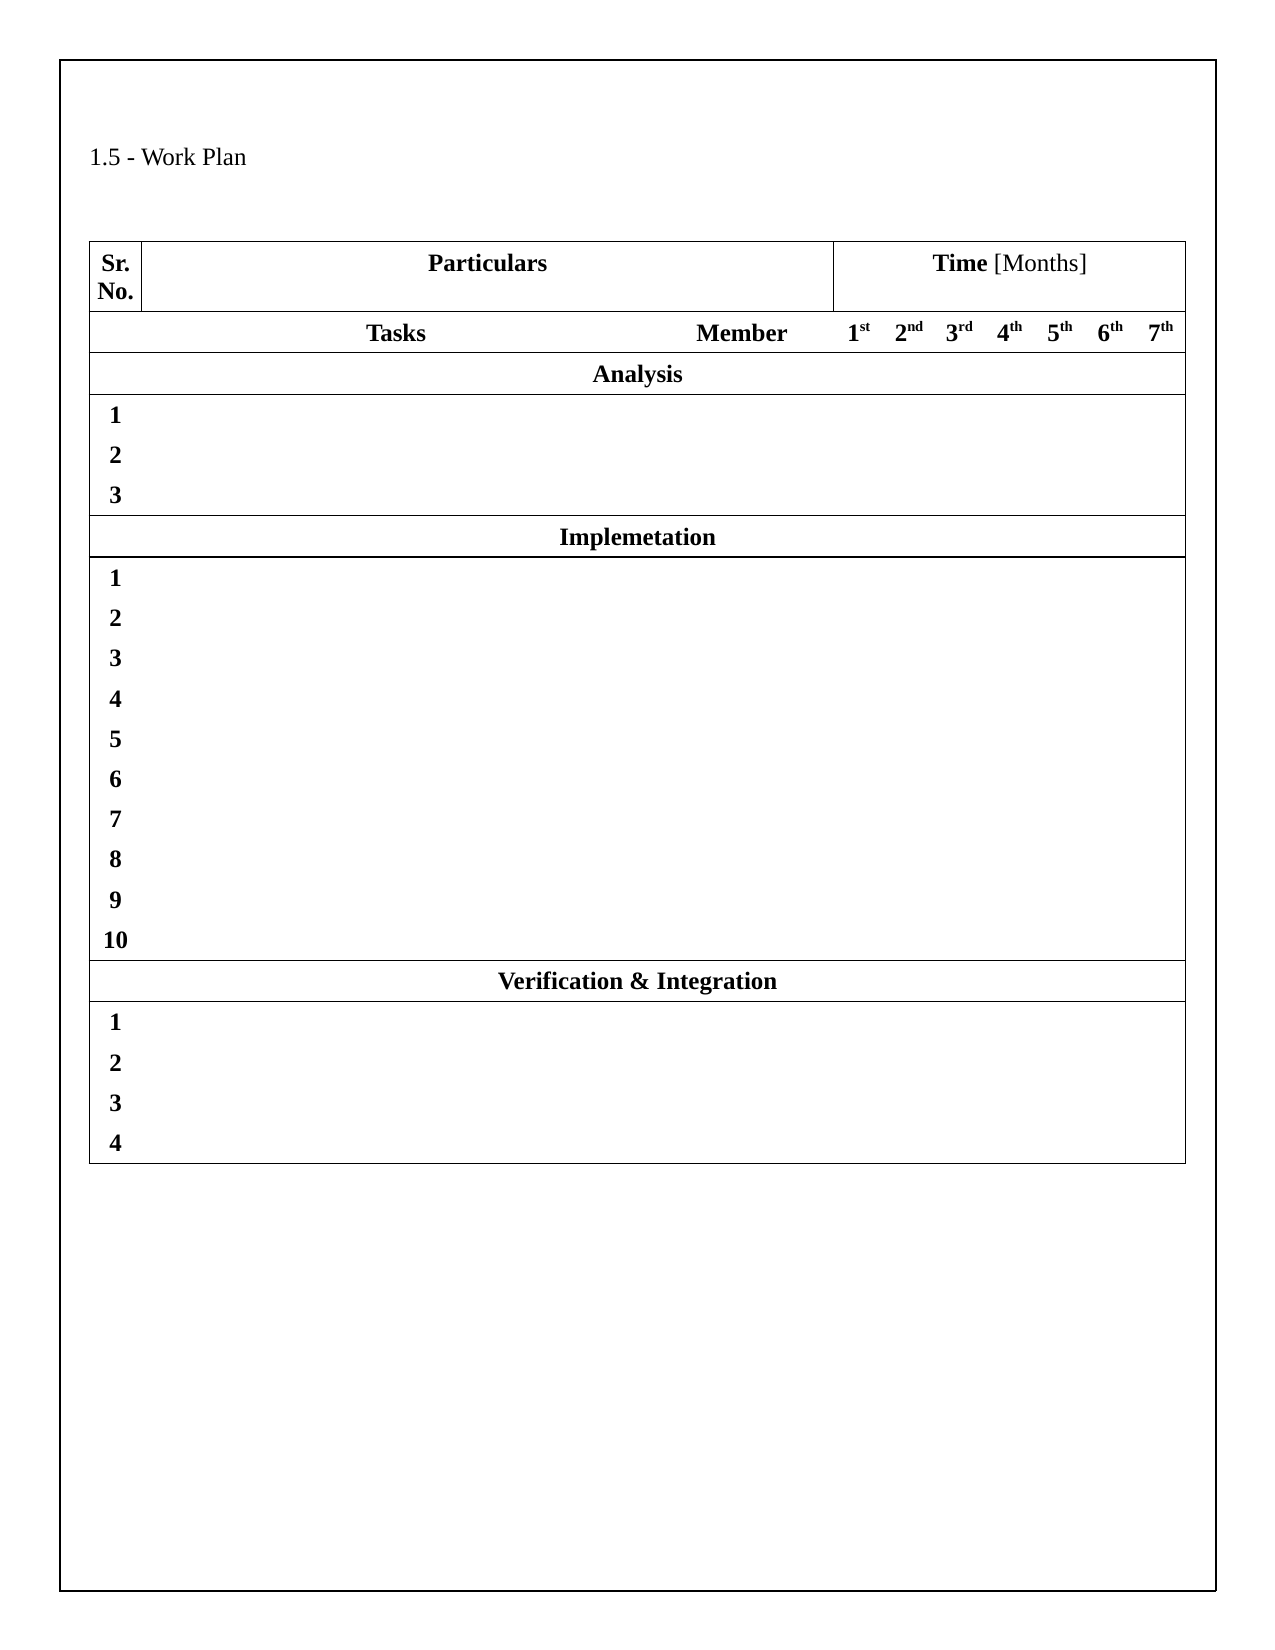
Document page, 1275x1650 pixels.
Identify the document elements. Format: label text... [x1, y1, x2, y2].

table_cell [833, 395, 884, 435]
table_cell [884, 759, 934, 799]
table_cell [884, 598, 934, 638]
table_cell 1 [90, 1002, 142, 1042]
table_cell [884, 1082, 934, 1122]
table_cell Implemetation [90, 516, 1185, 556]
table_cell [142, 799, 650, 839]
table_cell [1135, 598, 1185, 638]
table_cell [984, 435, 1034, 475]
table_cell [650, 678, 833, 718]
table_cell 9 [90, 879, 142, 919]
table_cell [1135, 1002, 1185, 1042]
table_cell [1135, 759, 1185, 799]
table_cell [934, 759, 984, 799]
table_cell [984, 839, 1034, 879]
table_cell [1135, 678, 1185, 718]
table_cell [833, 839, 884, 879]
table_cell 4 [90, 1123, 142, 1163]
table_cell [984, 598, 1034, 638]
table_cell [984, 759, 1034, 799]
table_cell [884, 879, 934, 919]
table_cell Verification & Integration [90, 961, 1185, 1001]
table_cell [1135, 1042, 1185, 1082]
table_cell [934, 799, 984, 839]
table_cell [1135, 718, 1185, 758]
table_cell [934, 1042, 984, 1082]
table_cell [884, 678, 934, 718]
table_cell 7th [1135, 312, 1185, 352]
table_cell Tasks [142, 312, 650, 352]
table_cell [1035, 558, 1085, 598]
table_cell [934, 1123, 984, 1163]
table_cell [1085, 678, 1135, 718]
table_cell 2nd [884, 312, 934, 352]
table_cell 1st [833, 312, 884, 352]
table_cell [984, 475, 1034, 515]
table_cell [1035, 1042, 1085, 1082]
table_cell [1035, 839, 1085, 879]
table_cell [934, 558, 984, 598]
table_cell [934, 879, 984, 919]
table_cell 3 [90, 1082, 142, 1122]
table_cell 1 [90, 395, 142, 435]
table_cell [833, 558, 884, 598]
table_cell [142, 395, 650, 435]
table_cell [884, 558, 934, 598]
table_cell [833, 1002, 884, 1042]
table_cell [1035, 718, 1085, 758]
table_cell [650, 598, 833, 638]
table_cell [650, 718, 833, 758]
table_cell [650, 1123, 833, 1163]
table_cell [1085, 598, 1135, 638]
table_cell [833, 638, 884, 678]
table_cell [984, 638, 1034, 678]
table_cell [1035, 799, 1085, 839]
table_cell [934, 395, 984, 435]
table_cell [833, 759, 884, 799]
table_cell [650, 879, 833, 919]
table_cell [142, 879, 650, 919]
table_cell [1135, 558, 1185, 598]
table_cell [1035, 395, 1085, 435]
table_cell [984, 1042, 1034, 1082]
table_cell [142, 1002, 650, 1042]
table_cell [1135, 395, 1185, 435]
table_cell [1135, 1082, 1185, 1122]
table_cell [884, 839, 934, 879]
table_header Time [Months] [834, 242, 1185, 311]
table_cell [1035, 1123, 1085, 1163]
table_cell [833, 435, 884, 475]
table_cell 3 [90, 638, 142, 678]
table_cell [142, 919, 650, 959]
table_cell [833, 678, 884, 718]
table_cell 5 [90, 718, 142, 758]
table_cell 4 [90, 678, 142, 718]
table_cell [833, 475, 884, 515]
table_cell [1035, 678, 1085, 718]
table_cell [833, 598, 884, 638]
table_cell 7 [90, 799, 142, 839]
table_cell 8 [90, 839, 142, 879]
table_cell [934, 839, 984, 879]
table_cell [1035, 1082, 1085, 1122]
table_cell [934, 598, 984, 638]
table_cell [984, 678, 1034, 718]
table_cell [1035, 435, 1085, 475]
table_cell [1035, 919, 1085, 959]
table_cell [884, 799, 934, 839]
table_cell [934, 1082, 984, 1122]
table_cell [1035, 879, 1085, 919]
table_cell [833, 799, 884, 839]
table_cell [934, 1002, 984, 1042]
table_cell [934, 475, 984, 515]
table_cell [1085, 799, 1135, 839]
table_cell [1085, 879, 1135, 919]
table_cell [884, 638, 934, 678]
table_cell [934, 435, 984, 475]
table_cell [650, 759, 833, 799]
table_cell [984, 1123, 1034, 1163]
table_cell [833, 718, 884, 758]
table_cell 1 [90, 558, 142, 598]
table_cell [142, 1123, 650, 1163]
table_cell [934, 678, 984, 718]
table_cell [142, 1082, 650, 1122]
table_cell [650, 799, 833, 839]
table_cell [884, 435, 934, 475]
table_cell [1085, 638, 1135, 678]
table_cell [984, 558, 1034, 598]
table_cell 6 [90, 759, 142, 799]
table_cell [884, 1002, 934, 1042]
table_cell [1085, 1042, 1135, 1082]
table_cell [884, 1123, 934, 1163]
table_cell [833, 1042, 884, 1082]
table_cell [1035, 1002, 1085, 1042]
table_cell [884, 1042, 934, 1082]
table_cell 2 [90, 435, 142, 475]
table_cell [142, 435, 650, 475]
table_cell [142, 759, 650, 799]
table_cell [142, 558, 650, 598]
table_cell [934, 718, 984, 758]
table_cell 10 [90, 919, 142, 959]
table_cell [1085, 475, 1135, 515]
table_cell Analysis [90, 353, 1185, 393]
table_cell [650, 919, 833, 959]
table_cell [884, 718, 934, 758]
table_cell 4th [984, 312, 1034, 352]
table_cell [984, 919, 1034, 959]
table_cell [1085, 1123, 1135, 1163]
table_cell [984, 395, 1034, 435]
table_cell [1035, 759, 1085, 799]
table_cell [650, 638, 833, 678]
table_cell [884, 395, 934, 435]
table_cell [1135, 919, 1185, 959]
table_cell [1135, 799, 1185, 839]
table_cell [1085, 919, 1135, 959]
table_cell [934, 638, 984, 678]
table_header Sr. No. [90, 242, 141, 311]
table_header Particulars [142, 242, 833, 311]
table_cell [1035, 475, 1085, 515]
table_cell [650, 1082, 833, 1122]
table_cell [1135, 839, 1185, 879]
table_cell [1135, 879, 1185, 919]
table_cell [1085, 1082, 1135, 1122]
table_cell [142, 1042, 650, 1082]
table_cell [1135, 435, 1185, 475]
table_cell [1035, 598, 1085, 638]
table_cell [142, 839, 650, 879]
table_cell [1135, 475, 1185, 515]
table_cell [650, 435, 833, 475]
table_cell [1085, 839, 1135, 879]
table_cell [650, 395, 833, 435]
table_cell 3 [90, 475, 142, 515]
table_cell 2 [90, 1042, 142, 1082]
table_cell [1135, 638, 1185, 678]
table_cell [1085, 558, 1135, 598]
table_cell [142, 718, 650, 758]
table_cell [1035, 638, 1085, 678]
table_cell [142, 598, 650, 638]
table_cell [934, 919, 984, 959]
table_cell [833, 1082, 884, 1122]
table_cell [984, 718, 1034, 758]
table_cell [142, 678, 650, 718]
table_cell Member [650, 312, 833, 352]
table_cell [884, 475, 934, 515]
table_cell 6th [1085, 312, 1135, 352]
table_cell [984, 799, 1034, 839]
table_cell [984, 1082, 1034, 1122]
table_cell [90, 312, 142, 352]
table_cell [650, 475, 833, 515]
table_cell [142, 638, 650, 678]
table_cell [1085, 435, 1135, 475]
table_cell [650, 839, 833, 879]
table_cell [984, 1002, 1034, 1042]
table_cell [650, 558, 833, 598]
table_cell [833, 1123, 884, 1163]
table_cell [1135, 1123, 1185, 1163]
table_cell [884, 919, 934, 959]
table_cell [650, 1042, 833, 1082]
table_cell 5th [1035, 312, 1085, 352]
table_cell [984, 879, 1034, 919]
table_cell [142, 475, 650, 515]
table_cell [1085, 395, 1135, 435]
table_cell [1085, 1002, 1135, 1042]
table_cell 2 [90, 598, 142, 638]
table_cell [650, 1002, 833, 1042]
table_cell [833, 919, 884, 959]
table_cell [1085, 759, 1135, 799]
text 1.5 - Work Plan [89, 142, 1186, 171]
table_cell [833, 879, 884, 919]
table_cell [1085, 718, 1135, 758]
table_cell 3rd [934, 312, 984, 352]
